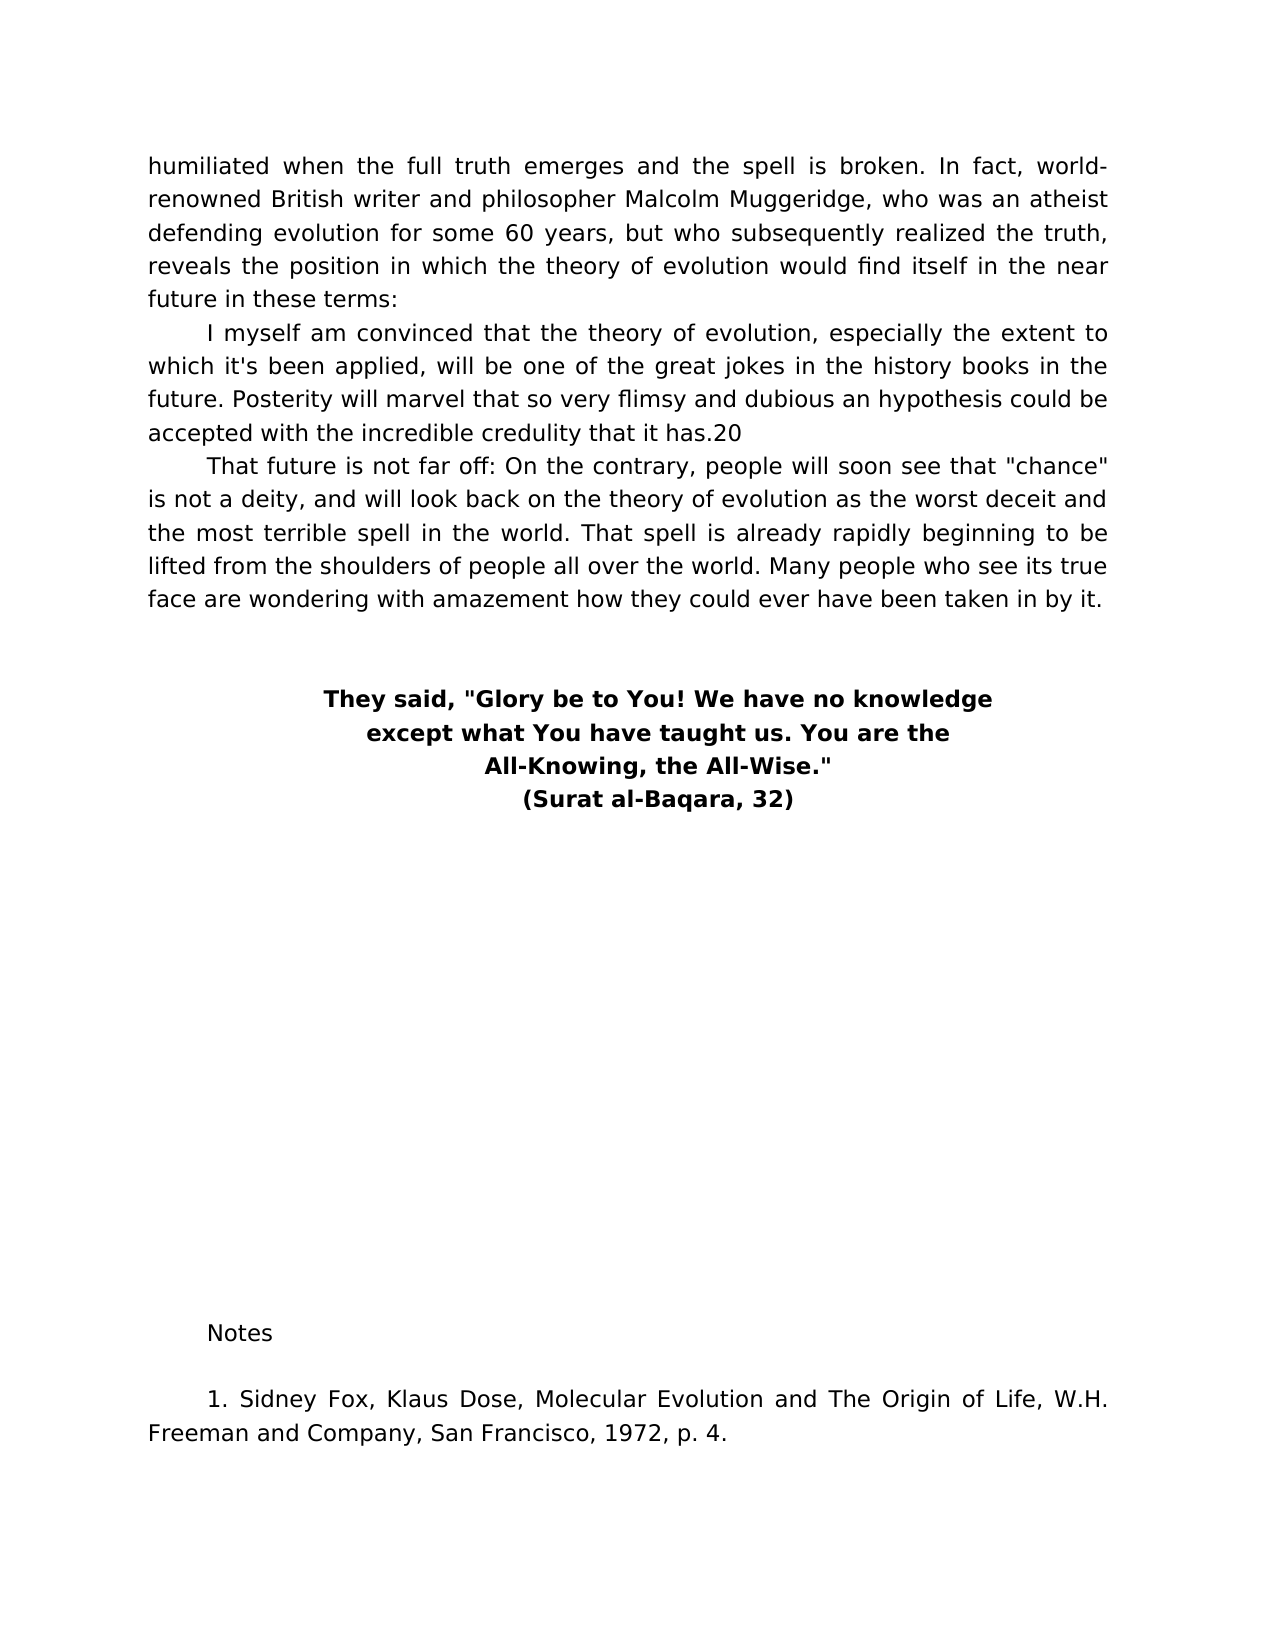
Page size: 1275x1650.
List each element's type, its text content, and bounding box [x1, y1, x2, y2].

text humiliated when the full truth emerges and the spell is broken. In fact, world-renowned British writer and philosopher Malcolm Muggeridge, who was an atheist defending evolution for some 60 years, but who subsequently realized the truth, reveals the position in which the theory of evolution would find itself in the near future in these terms: [148, 148, 1110, 314]
text Notes [148, 1314, 1110, 1348]
text That future is not far off: On the contrary, people will soon see that "chance" is not a deity, and will look back on the theory of evolution as the worst deceit and the most terrible spell in the world. That spell is already rapidly beginning to be lifted from the shoulders of people all over the world. Many people who see its true face are wondering with amazement how they could ever have been taken in by it. [148, 448, 1110, 614]
text except what You have taught us. You are the [148, 714, 1110, 748]
text (Surat al-Baqara, 32) [148, 781, 1110, 814]
text All-Knowing, the All-Wise." [148, 748, 1110, 781]
text I myself am convinced that the theory of evolution, especially the extent to which it's been applied, will be one of the great jokes in the history books in the future. Posterity will marvel that so very flimsy and dubious an hypothesis could be accepted with the incredible credulity that it has.20 [148, 314, 1110, 448]
text They said, "Glory be to You! We have no knowledge [148, 681, 1110, 714]
text 1. Sidney Fox, Klaus Dose, Molecular Evolution and The Origin of Life, W.H. Freeman and Company, San Francisco, 1972, p. 4. [148, 1381, 1110, 1448]
